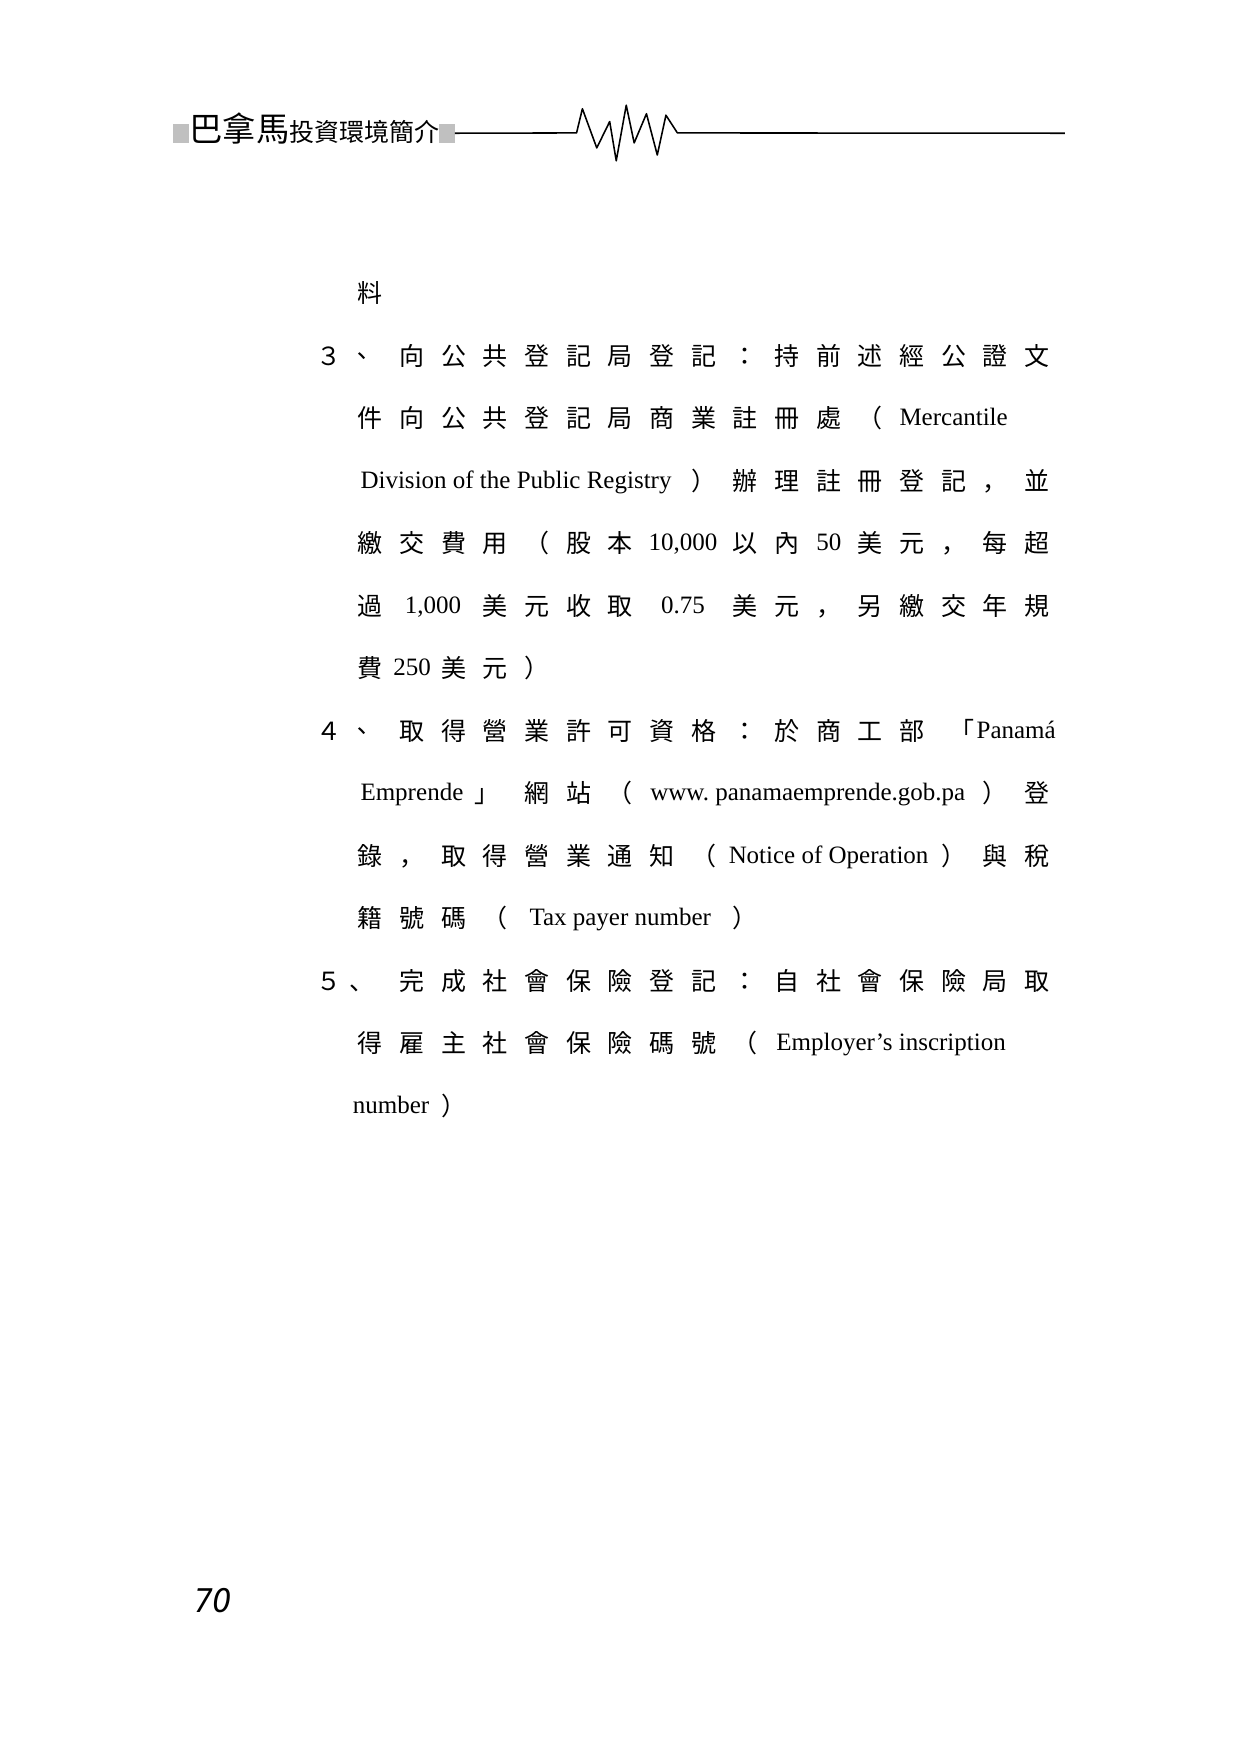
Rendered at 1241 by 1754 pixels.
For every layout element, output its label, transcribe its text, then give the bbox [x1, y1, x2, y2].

text 料 [281, 250, 1058, 313]
text ３、向公共登記局登記：持前述經公證文件向公共登記局商業註冊處（Mercantile Division of the Public Registry）辦理註冊登記，並繳交費用（股本10,000以內50美元，每超過1,000美元收取0.75美元，另繳交年規費250美元） [281, 313, 1058, 688]
text ４、取得營業許可資格：於商工部「Panamá Emprende」網站（www. panamaemprende.gob.pa）登錄，取得營業通知（Notice of Operation）與稅籍號碼（Tax payer number） [281, 688, 1058, 938]
text ５、完成社會保險登記：自社會保險局取得雇主社會保險碼號（Employer’s inscription number） [281, 938, 1058, 1125]
